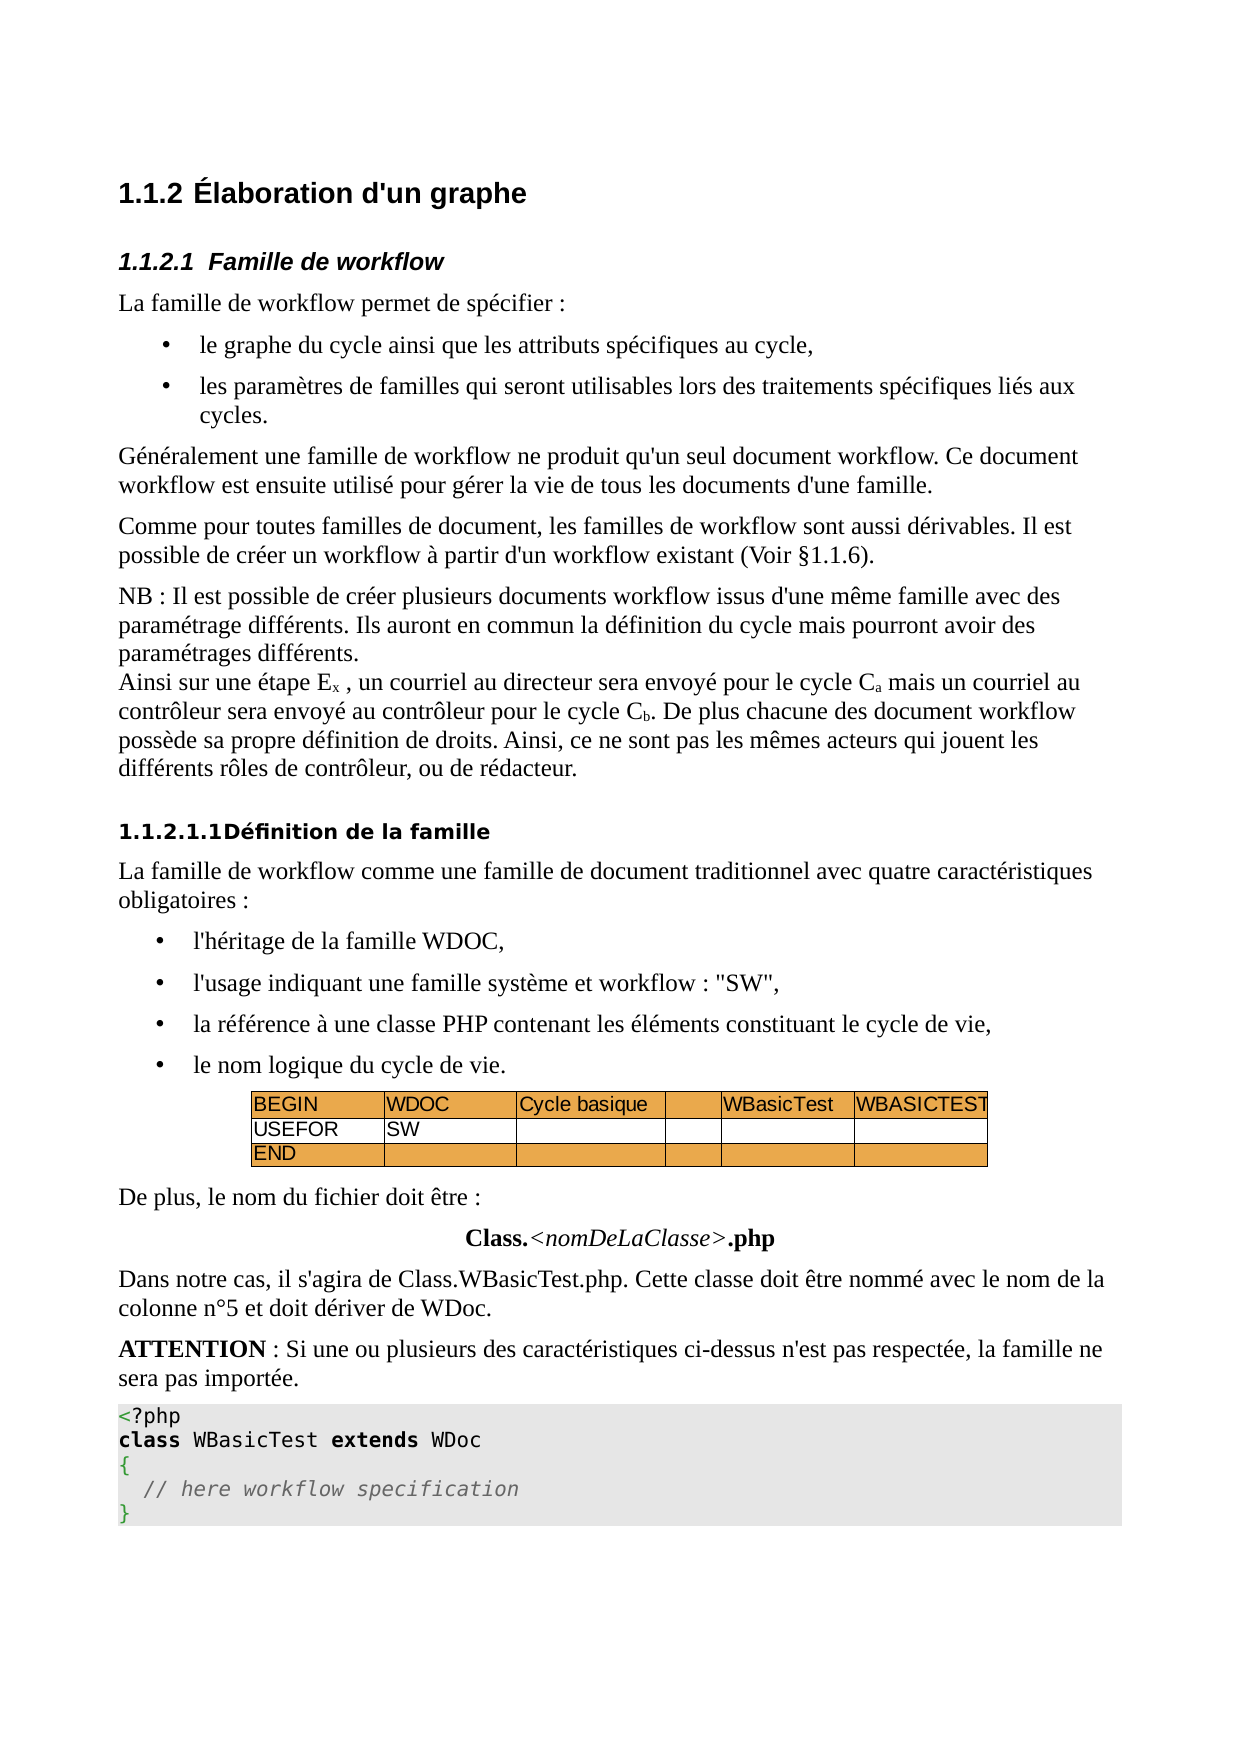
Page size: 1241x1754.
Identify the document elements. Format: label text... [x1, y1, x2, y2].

text Dans notre cas, il s'agira de Class.WBasicTest.php. Cette classe doit être nommé avec le nom de la colonne n°5 et doit dériver de WDoc. [118, 1264, 1122, 1322]
subtitle Élaboration d'un graphe [118, 176, 1122, 210]
text De plus, le nom du fichier doit être : [118, 1182, 1122, 1211]
text class WBasicTest extends WDoc [118, 1428, 1122, 1453]
list l'héritage de la famille WDOC, [156, 926, 1122, 955]
text <?php [118, 1404, 1122, 1428]
subtitle Définition de la famille [118, 820, 1122, 844]
text La famille de workflow comme une famille de document traditionnel avec quatre caractéristiques obligatoires : [118, 856, 1122, 914]
text Class.<nomDeLaClasse>.php [118, 1223, 1122, 1252]
list l'usage indiquant une famille système et workflow : "SW", [156, 968, 1122, 996]
list le nom logique du cycle de vie. [156, 1050, 1122, 1079]
subtitle Famille de workflow [118, 247, 1122, 276]
text { [118, 1453, 1122, 1477]
text Comme pour toutes familles de document, les familles de workflow sont aussi dérivables. Il est possible de créer un workflow à partir d'un workflow existant (Voir §1.6). [118, 511, 1122, 568]
list le graphe du cycle ainsi que les attributs spécifiques au cycle, [162, 330, 1122, 358]
text } [118, 1501, 1122, 1526]
text // here workflow specification [118, 1477, 1122, 1501]
list la référence à une classe PHP contenant les éléments constituant le cycle de vie, [156, 1009, 1122, 1038]
list les paramètres de familles qui seront utilisables lors des traitements spécifiques liés aux cycles. [162, 371, 1122, 428]
text La famille de workflow permet de spécifier : [118, 288, 1122, 317]
text ATTENTION : Si une ou plusieurs des caractéristiques ci-dessus n'est pas respectée, la famille ne sera pas importée. [118, 1334, 1122, 1392]
text Généralement une famille de workflow ne produit qu'un seul document workflow. Ce document workflow est ensuite utilisé pour gérer la vie de tous les documents d'une famille. [118, 441, 1122, 498]
text NB : Il est possible de créer plusieurs documents workflow issus d'une même famille avec des paramétrage différents. Ils auront en commun la définition du cycle mais pourront avoir des paramétrages différents. Ainsi sur une étape Ex , un courriel au directeur sera envoyé pour le cycle Ca mais un courriel au contrôleur sera envoyé au contrôleur pour le cycle Cb. De plus chacune des document workflow possède sa propre définition de droits. Ainsi, ce ne sont pas les mêmes acteurs qui jouent les différents rôles de contrôleur, ou de rédacteur. [118, 581, 1122, 782]
